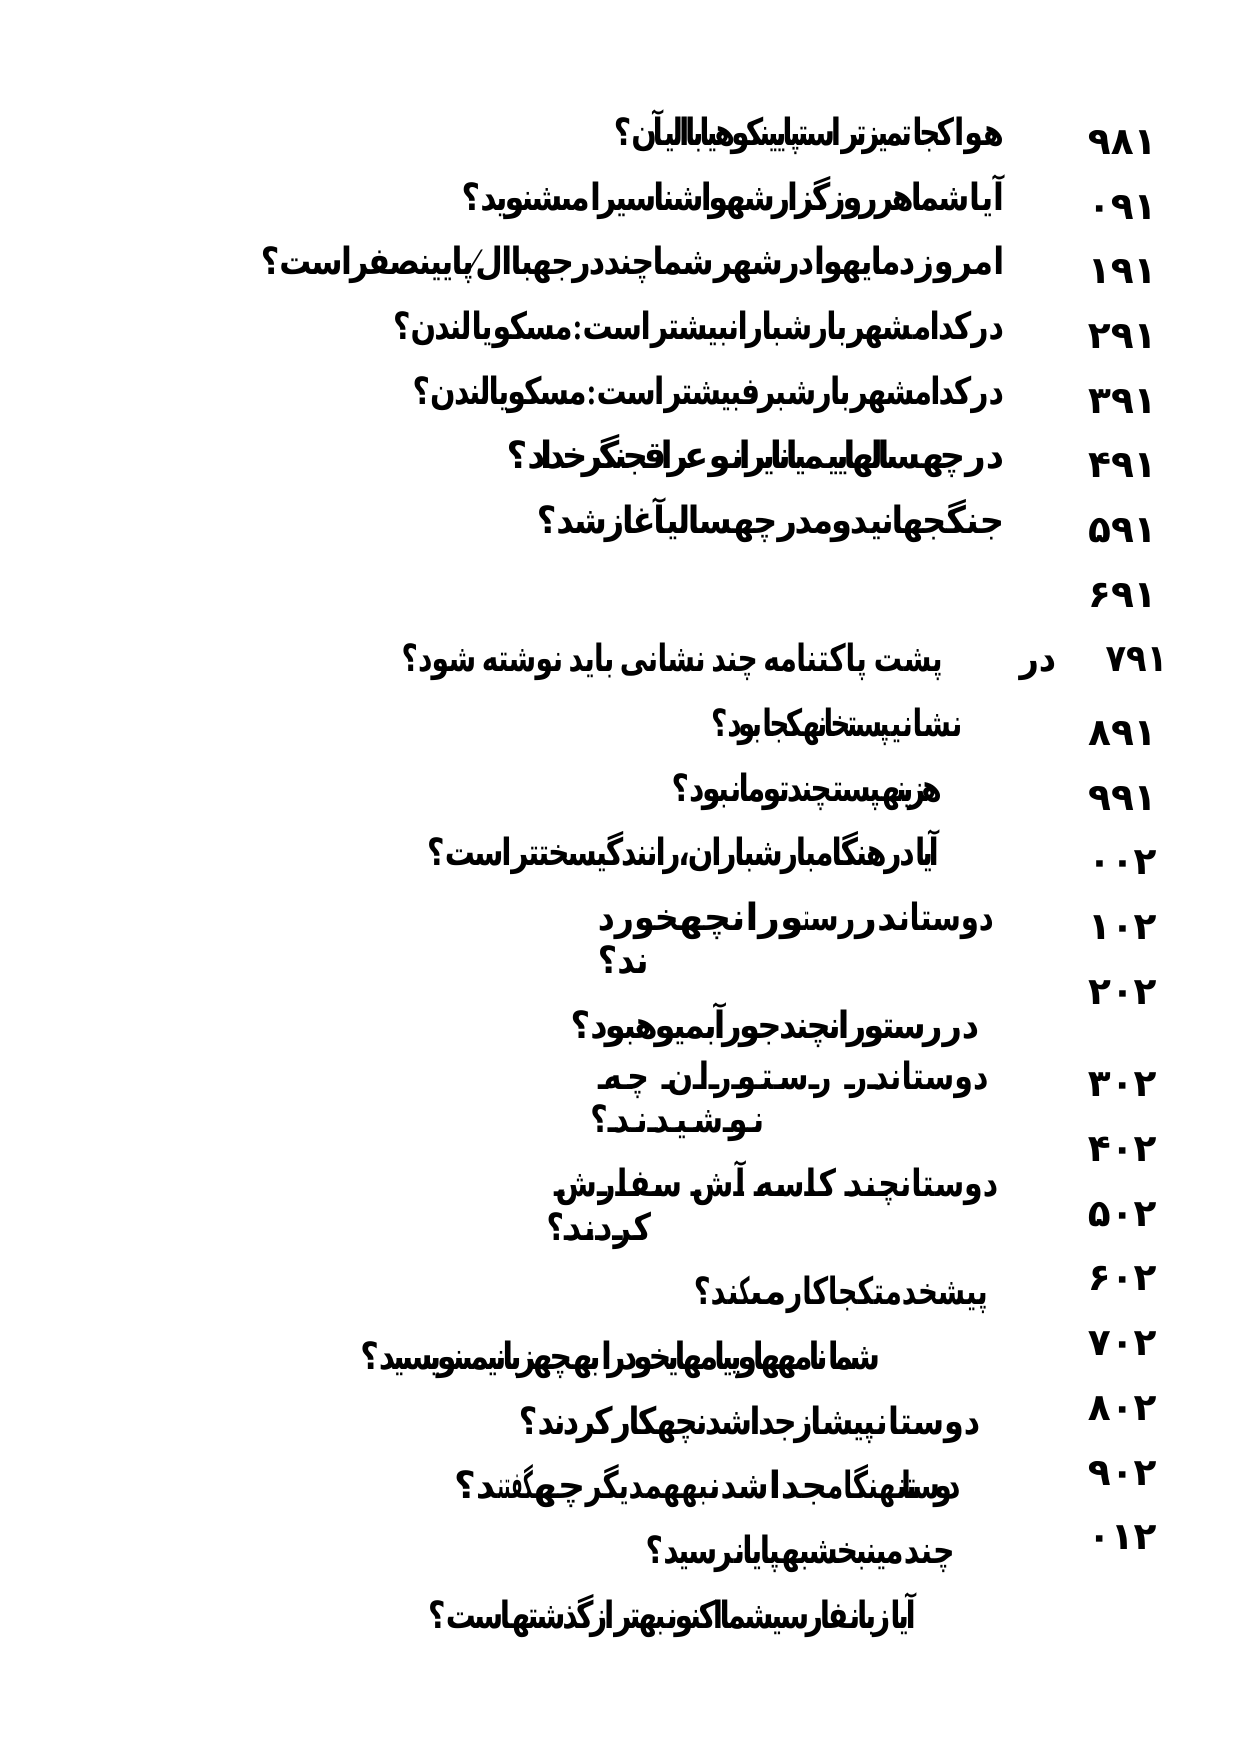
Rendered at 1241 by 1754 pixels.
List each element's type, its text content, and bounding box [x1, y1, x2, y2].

text ۵٠٢ [1088, 1191, 1201, 1234]
text ٧٠٢ [1088, 1321, 1201, 1364]
text ۵٩١ [1088, 507, 1201, 551]
text آيازبانفارسیشمااکنونبھترازگذشتهاست؟ [428, 1593, 1004, 1636]
text دوستانپيشازجداشدنچهکارکردند؟ [519, 1399, 1004, 1442]
text ٧٩١ در پشت پاکتنامه چند نشانی بايد نوشته شود؟ [402, 637, 1201, 680]
text ٠٠٢ [1088, 840, 1201, 883]
text ٠١٢ [1088, 1514, 1201, 1558]
text ٠٩١ [1088, 184, 1201, 227]
text دوستانچند کاسه آش سفارش کردند؟ [547, 1162, 1004, 1248]
text ھزينهپستچندتومانبود؟ [672, 766, 1004, 809]
text ھواکجاتميزتراستپايينکوهياباالیآن؟ [146, 110, 1004, 153]
text درچهسالھايیميانايرانوعراقجنگرخداد؟ [146, 434, 1004, 477]
text پيشخدمتکجاکارمىکند؟ [694, 1270, 1004, 1313]
text جنگجھانیدومدرچهسالیآغازشد؟ [146, 498, 1004, 542]
text دوستاندر رستوران چه نوشيدند؟ [590, 1054, 1004, 1140]
text ٣٩١ [1088, 378, 1201, 421]
text دررستورانچندجورآبميوهبود؟ [571, 1003, 1004, 1046]
text ٨٠٢ [1088, 1385, 1201, 1428]
text نشانیپستخانهکجابود؟ [711, 701, 1004, 744]
text چندمينبخشبهپايانرسيد؟ [646, 1528, 1004, 1572]
text ٣٠٢ [1088, 1062, 1201, 1105]
text ٩٩١ [1088, 775, 1201, 818]
text دوستانھنگامجداشدنبهھمديگرچهگفتند؟ [454, 1464, 1004, 1507]
text ٨٩١ [1088, 710, 1201, 753]
text ١٩١ [1088, 249, 1201, 292]
text درکدامشھربارشبارانبيشتراست:مسکويالندن؟ [146, 304, 1004, 347]
text امروزدمایھوادرشھرشماچنددرجهباال⁄پايينصفراست؟ [146, 240, 1004, 283]
text درکدامشھربارشبرفبيشتراست:مسکويالندن؟ [146, 369, 1004, 412]
text ٩٨١ [1088, 119, 1201, 162]
text ۶٩١ [1088, 572, 1201, 615]
text ١٠٢ [1088, 904, 1201, 948]
text ٩٠٢ [1088, 1450, 1201, 1493]
text ۴٩١ [1088, 443, 1201, 486]
text شمانامهھاوپيامھایخودرابهچهزبانیمىنويسيد؟ [360, 1334, 1004, 1377]
text ٢٠٢ [1088, 969, 1201, 1012]
text ٢٩١ [1088, 313, 1201, 356]
text آياشماھرروزگزارشھواشناسیرامىشنويد؟ [146, 175, 1004, 218]
text آيادرھنگامبارشباران،رانندگیسختتراست؟ [427, 831, 1004, 874]
text ۴٠٢ [1088, 1126, 1201, 1169]
text دوستاندررستورانچهخوردند؟ [598, 896, 1004, 982]
text ۶٠٢ [1088, 1256, 1201, 1299]
